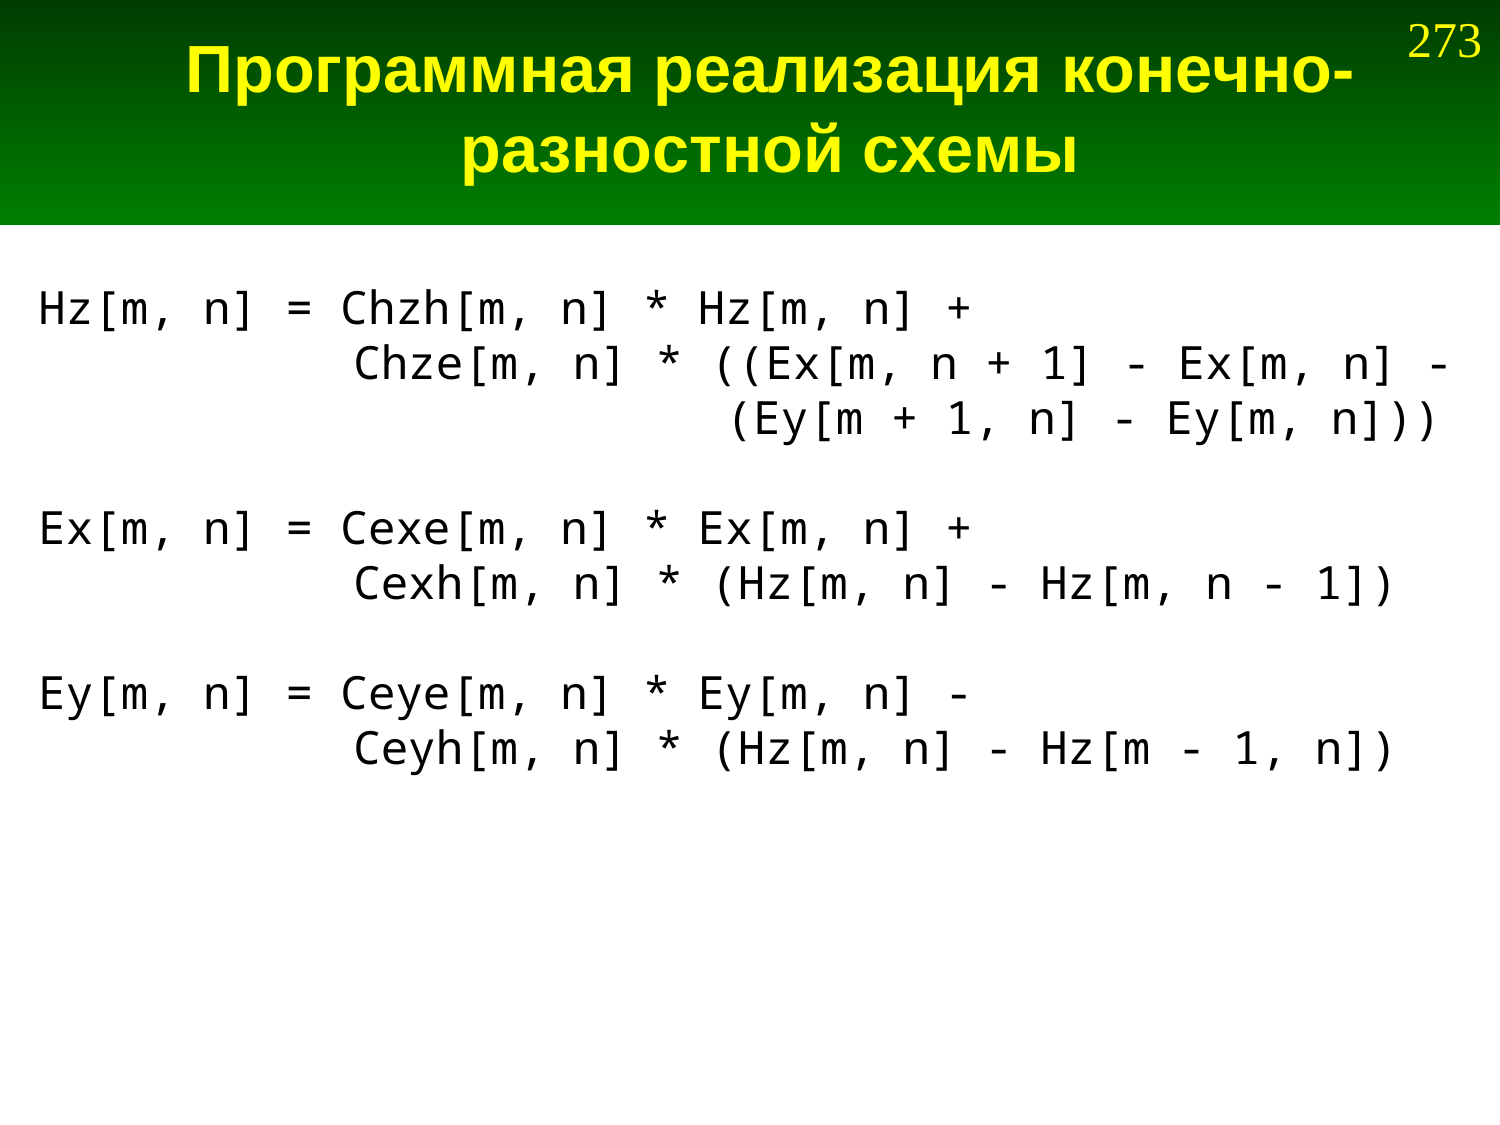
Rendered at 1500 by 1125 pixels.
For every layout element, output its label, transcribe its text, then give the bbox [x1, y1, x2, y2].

title Программная реализация конечно-разностной схемы [100, 7, 1441, 204]
text_box Hz[m, n] = Chzh[m, n] * Hz[m, n] + Chze[m, n] * ((Ex[m, n + 1] - Ex[m, n] - (Ey[m + 1, n] - Ey[m, n])) Ex[m, n] = Cexe[m, n] * Ex[m, n] + Cexh[m, n] * (Hz[m, n] - Hz[m, n - 1]) Ey[m, n] = Ceye[m, n] * Ey[m, n] - Ceyh[m, n] * (Hz[m, n] - Hz[m - 1, n]) [23, 271, 1472, 827]
